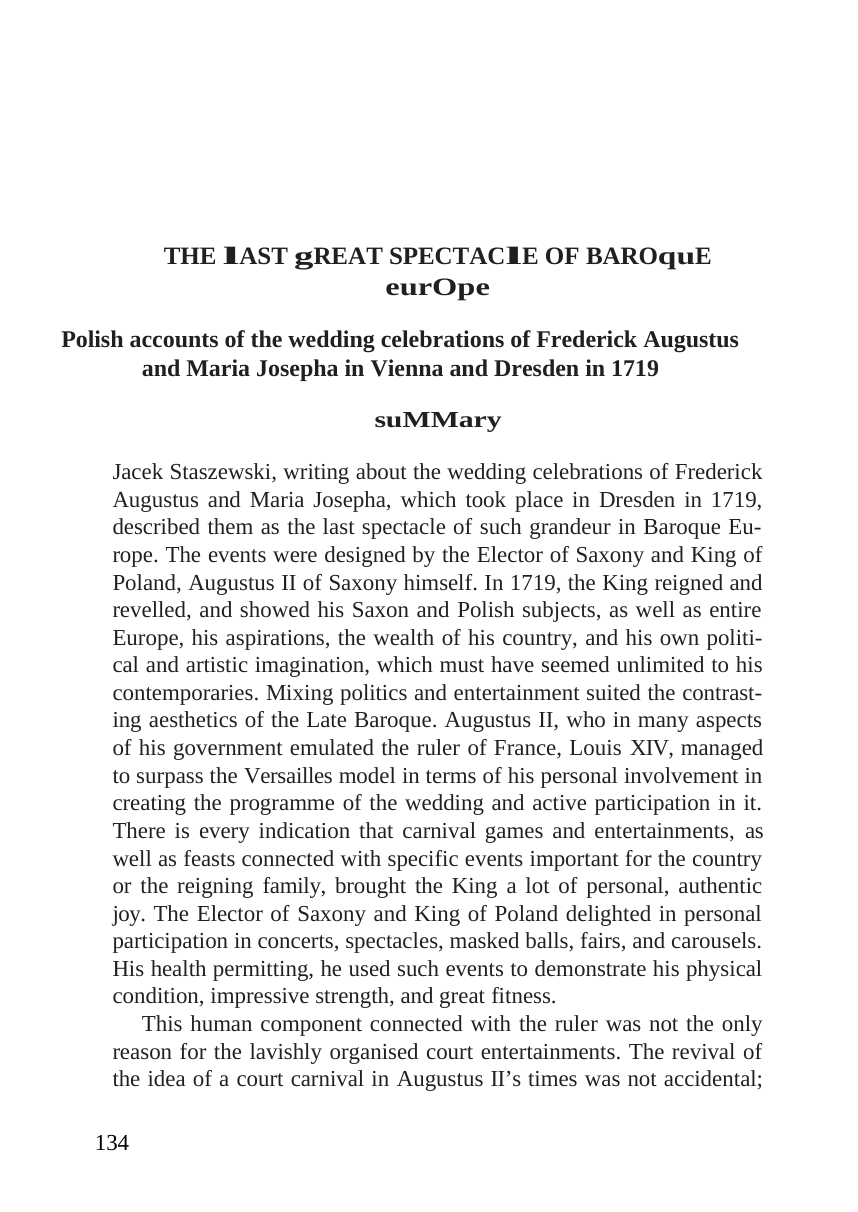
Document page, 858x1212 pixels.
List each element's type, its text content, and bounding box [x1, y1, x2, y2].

text This human component connected with the ruler was not the only reason for the lavishly organised court entertainments. The revival of the idea of a court carnival in Augustus II’s times was not accidental; [112, 1010, 763, 1092]
text suMMary [122, 407, 753, 433]
subtitle Polish accounts of the wedding celebrations of Frederick Augustus and Maria Josepha in Vienna and Dresden in 1719 [48, 325, 753, 382]
subtitle THE lAST gREAT SPECTAClE OF BAROquE [122, 241, 752, 270]
text Jacek Staszewski, writing about the wedding celebrations of Frederick Augustus and Maria Josepha, which took place in Dresden in 1719, described them as the last spectacle of such grandeur in Baroque Eu- rope. The events were designed by the Elector of Saxony and King of Poland, Augustus II of Saxony himself. In 1719, the King reigned and revelled, and showed his Saxon and Polish subjects, as well as entire Europe, his aspirations, the wealth of his country, and his own politi- cal and artistic imagination, which must have seemed unlimited to his contemporaries. Mixing politics and entertainment suited the contrast- ing aesthetics of the Late Baroque. Augustus II, who in many aspects of his government emulated the ruler of France, Louis XIV, managed to surpass the Versailles model in terms of his personal involvement in creating the programme of the wedding and active participation in it. There is every indication that carnival games and entertainments, as well as feasts connected with specific events important for the country or the reigning family, brought the King a lot of personal, authentic joy. The Elector of Saxony and King of Poland delighted in personal participation in concerts, spectacles, masked balls, fairs, and carousels. His health permitting, he used such events to demonstrate his physical condition, impressive strength, and great fitness. [112, 458, 763, 1009]
text eurOpe [122, 272, 752, 300]
